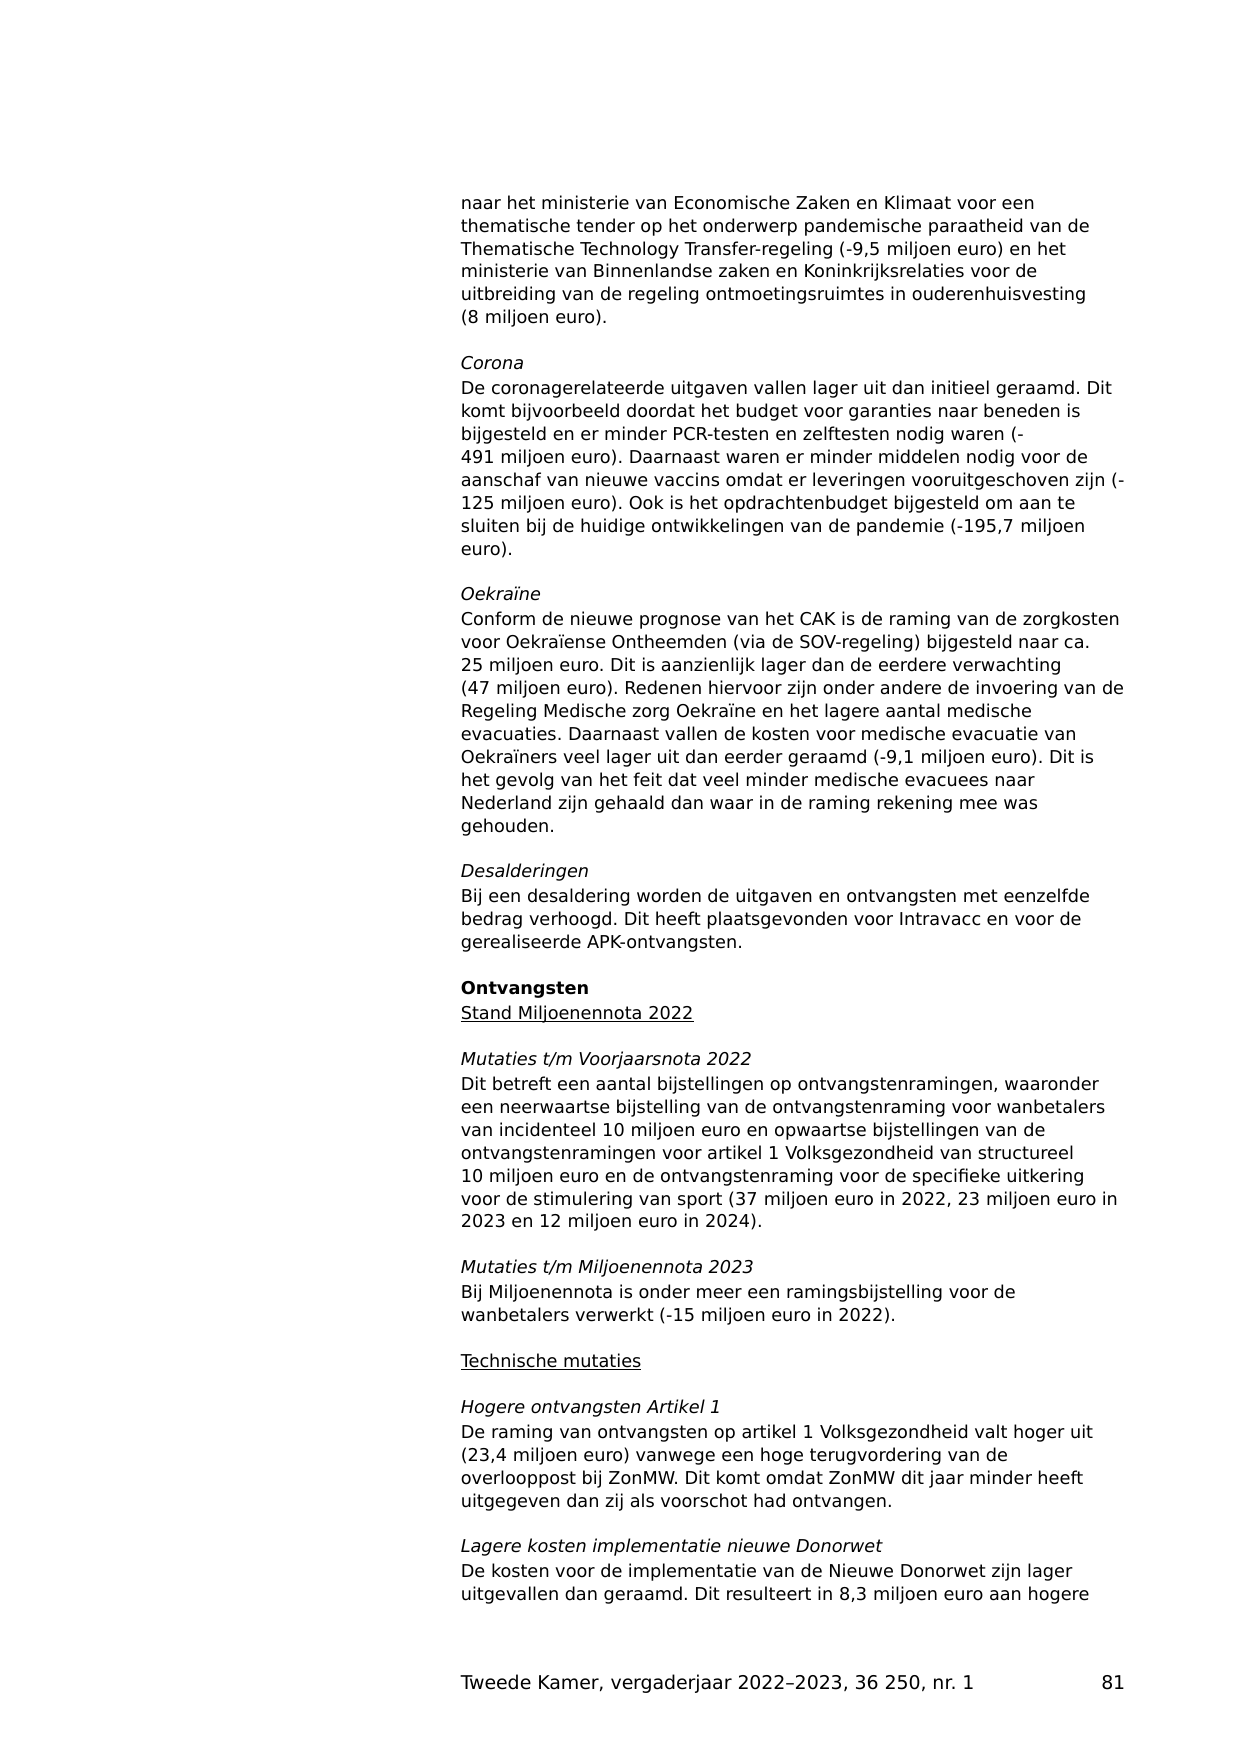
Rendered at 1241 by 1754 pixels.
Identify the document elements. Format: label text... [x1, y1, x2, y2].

text Bij Miljoenennota is onder meer een ramingsbijstelling voor de wanbetalers verwerkt (-15 miljoen euro in 2022). [461, 1280, 1125, 1326]
text De coronagerelateerde uitgaven vallen lager uit dan initieel geraamd. Dit komt bijvoorbeeld doordat het budget voor garanties naar beneden is bijgesteld en er minder PCR-testen en zelftesten nodig waren (-491 miljoen euro). Daarnaast waren er minder middelen nodig voor de aanschaf van nieuwe vaccins omdat er leveringen vooruitgeschoven zijn (-125 miljoen euro). Ook is het opdrachtenbudget bijgesteld om aan te sluiten bij de huidige ontwikkelingen van de pandemie (-195,7 miljoen euro). [461, 376, 1125, 559]
text Mutaties t/m Miljoenennota 2023 [461, 1255, 1125, 1278]
text Ontvangsten [461, 976, 1125, 999]
text naar het ministerie van Economische Zaken en Klimaat voor een thematische tender op het onderwerp pandemische paraatheid van de Thematische Technology Transfer-regeling (-9,5 miljoen euro) en het ministerie van Binnenlandse zaken en Koninkrijksrelaties voor de uitbreiding van de regeling ontmoetingsruimtes in ouderenhuisvesting (8 miljoen euro). [461, 191, 1125, 328]
text Hogere ontvangsten Artikel 1 [461, 1395, 1125, 1418]
text Lagere kosten implementatie nieuwe Donorwet [461, 1534, 1125, 1557]
text Corona [461, 351, 1125, 374]
text Conform de nieuwe prognose van het CAK is de raming van de zorgkosten voor Oekraïense Ontheemden (via de SOV-regeling) bijgesteld naar ca. 25 miljoen euro. Dit is aanzienlijk lager dan de eerdere verwachting (47 miljoen euro). Redenen hiervoor zijn onder andere de invoering van de Regeling Medische zorg Oekraïne en het lagere aantal medische evacuaties. Daarnaast vallen de kosten voor medische evacuatie van Oekraïners veel lager uit dan eerder geraamd (-9,1 miljoen euro). Dit is het gevolg van het feit dat veel minder medische evacuees naar Nederland zijn gehaald dan waar in de raming rekening mee was gehouden. [461, 607, 1125, 837]
text Dit betreft een aantal bijstellingen op ontvangstenramingen, waaronder een neerwaartse bijstelling van de ontvangstenraming voor wanbetalers van incidenteel 10 miljoen euro en opwaartse bijstellingen van de ontvangstenramingen voor artikel 1 Volksgezondheid van structureel 10 miljoen euro en de ontvangstenraming voor de specifieke uitkering voor de stimulering van sport (37 miljoen euro in 2022, 23 miljoen euro in 2023 en 12 miljoen euro in 2024). [461, 1072, 1125, 1232]
text De kosten voor de implementatie van de Nieuwe Donorwet zijn lager uitgevallen dan geraamd. Dit resulteert in 8,3 miljoen euro aan hogere [461, 1559, 1125, 1605]
text Oekraïne [461, 582, 1125, 605]
text Technische mutaties [461, 1349, 1125, 1372]
text Mutaties t/m Voorjaarsnota 2022 [461, 1047, 1125, 1070]
text Bij een desaldering worden de uitgaven en ontvangsten met eenzelfde bedrag verhoogd. Dit heeft plaatsgevonden voor Intravacc en voor de gerealiseerde APK-ontvangsten. [461, 884, 1125, 953]
text Stand Miljoenennota 2022 [461, 1001, 1125, 1024]
text De raming van ontvangsten op artikel 1 Volksgezondheid valt hoger uit (23,4 miljoen euro) vanwege een hoge terugvordering van de overlooppost bij ZonMW. Dit komt omdat ZonMW dit jaar minder heeft uitgegeven dan zij als voorschot had ontvangen. [461, 1420, 1125, 1512]
text Desalderingen [461, 859, 1125, 882]
